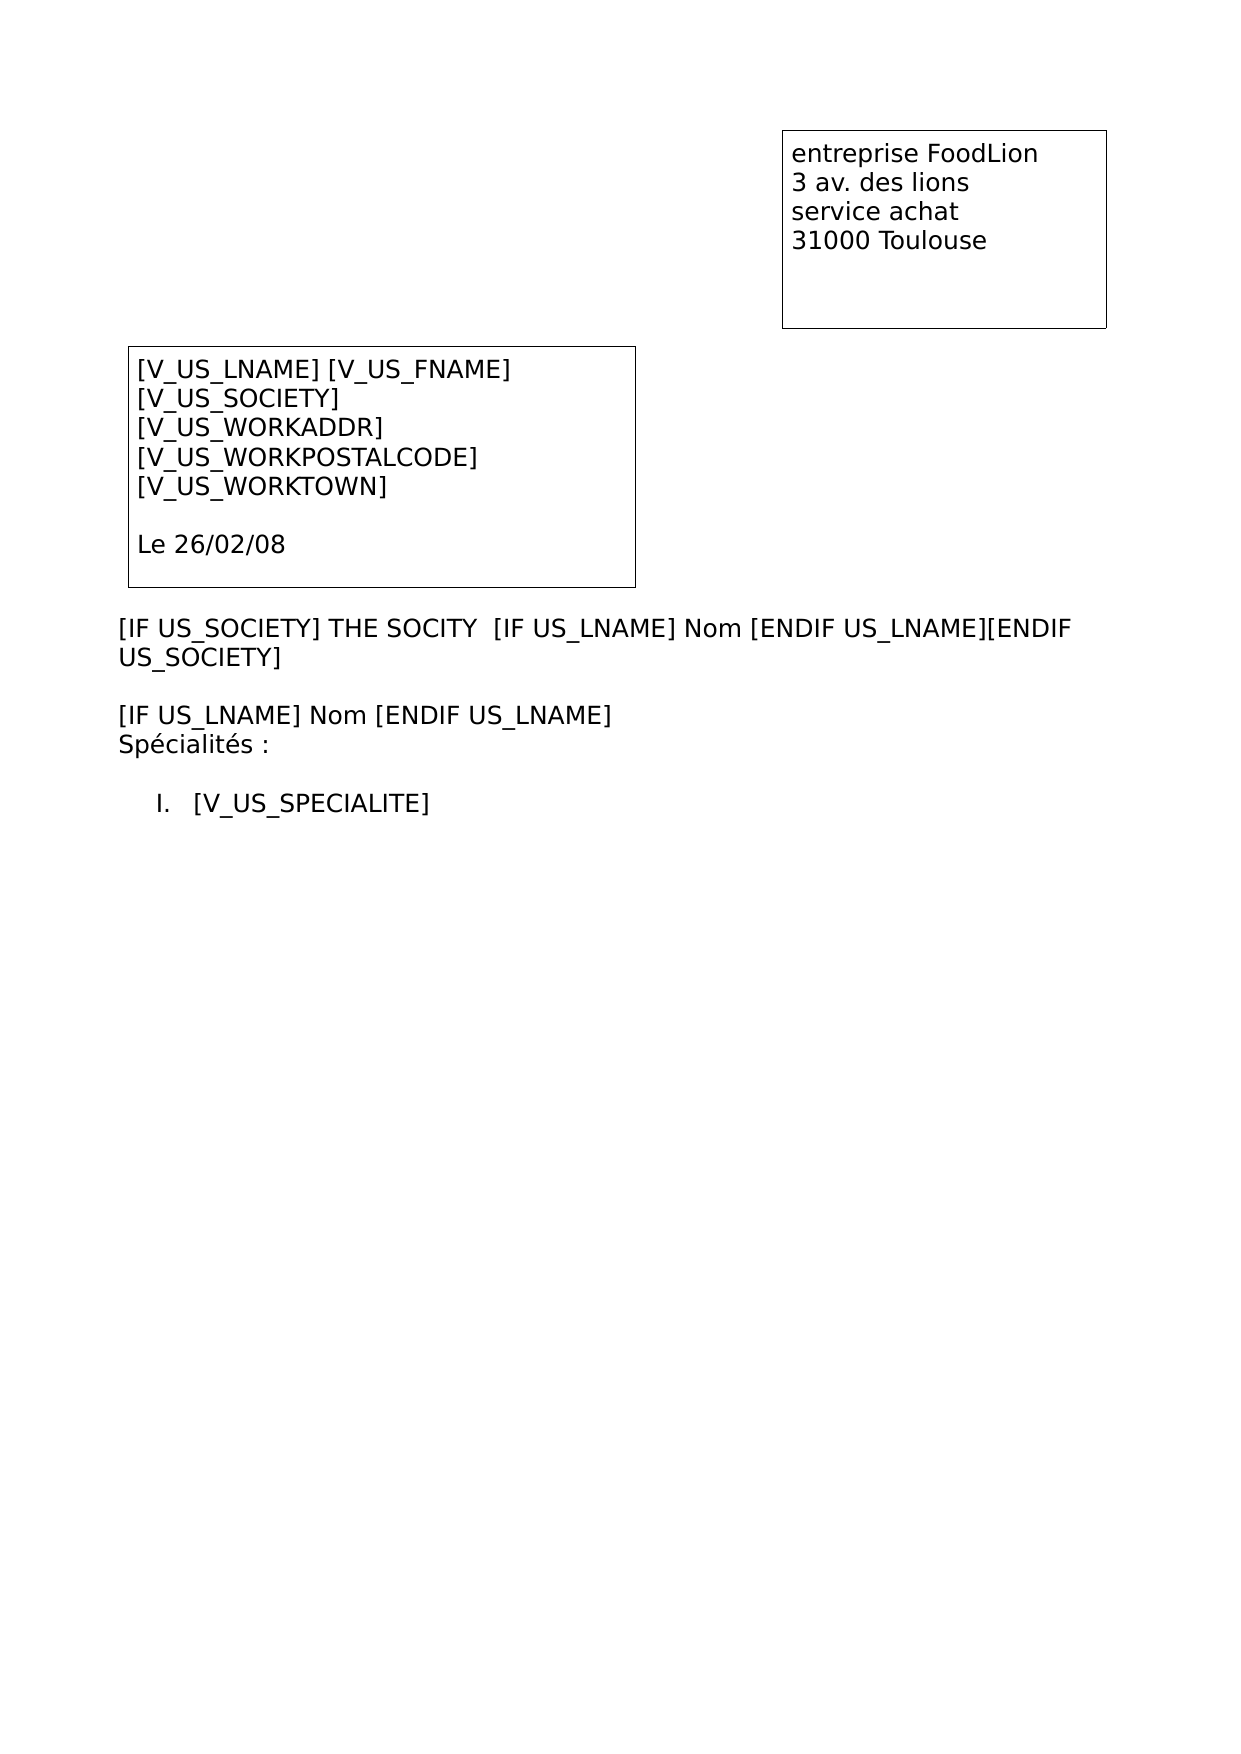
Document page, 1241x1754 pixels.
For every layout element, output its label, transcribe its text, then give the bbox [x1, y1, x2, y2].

text [IF US_SOCIETY] THE SOCITY [IF US_LNAME] Nom [ENDIF US_LNAME][ENDIF US_SOCIETY] [118, 614, 1122, 672]
text [V_US_SOCIETY] [137, 384, 627, 414]
text service achat [791, 197, 1097, 226]
text [V_US_LNAME] [V_US_FNAME] [137, 355, 627, 384]
text entreprise FoodLion [791, 139, 1097, 168]
list [V_US_SPECIALITE] [156, 789, 1122, 818]
text [IF US_LNAME] Nom [ENDIF US_LNAME] [118, 701, 1122, 731]
text [V_US_WORKADDR] [V_US_WORKPOSTALCODE] [V_US_WORKTOWN] [137, 414, 627, 501]
text 3 av. des lions [791, 168, 1097, 197]
text Le 26/02/08 [137, 530, 627, 559]
text 31000 Toulouse [791, 226, 1097, 256]
text Spécialités : [118, 731, 1122, 760]
